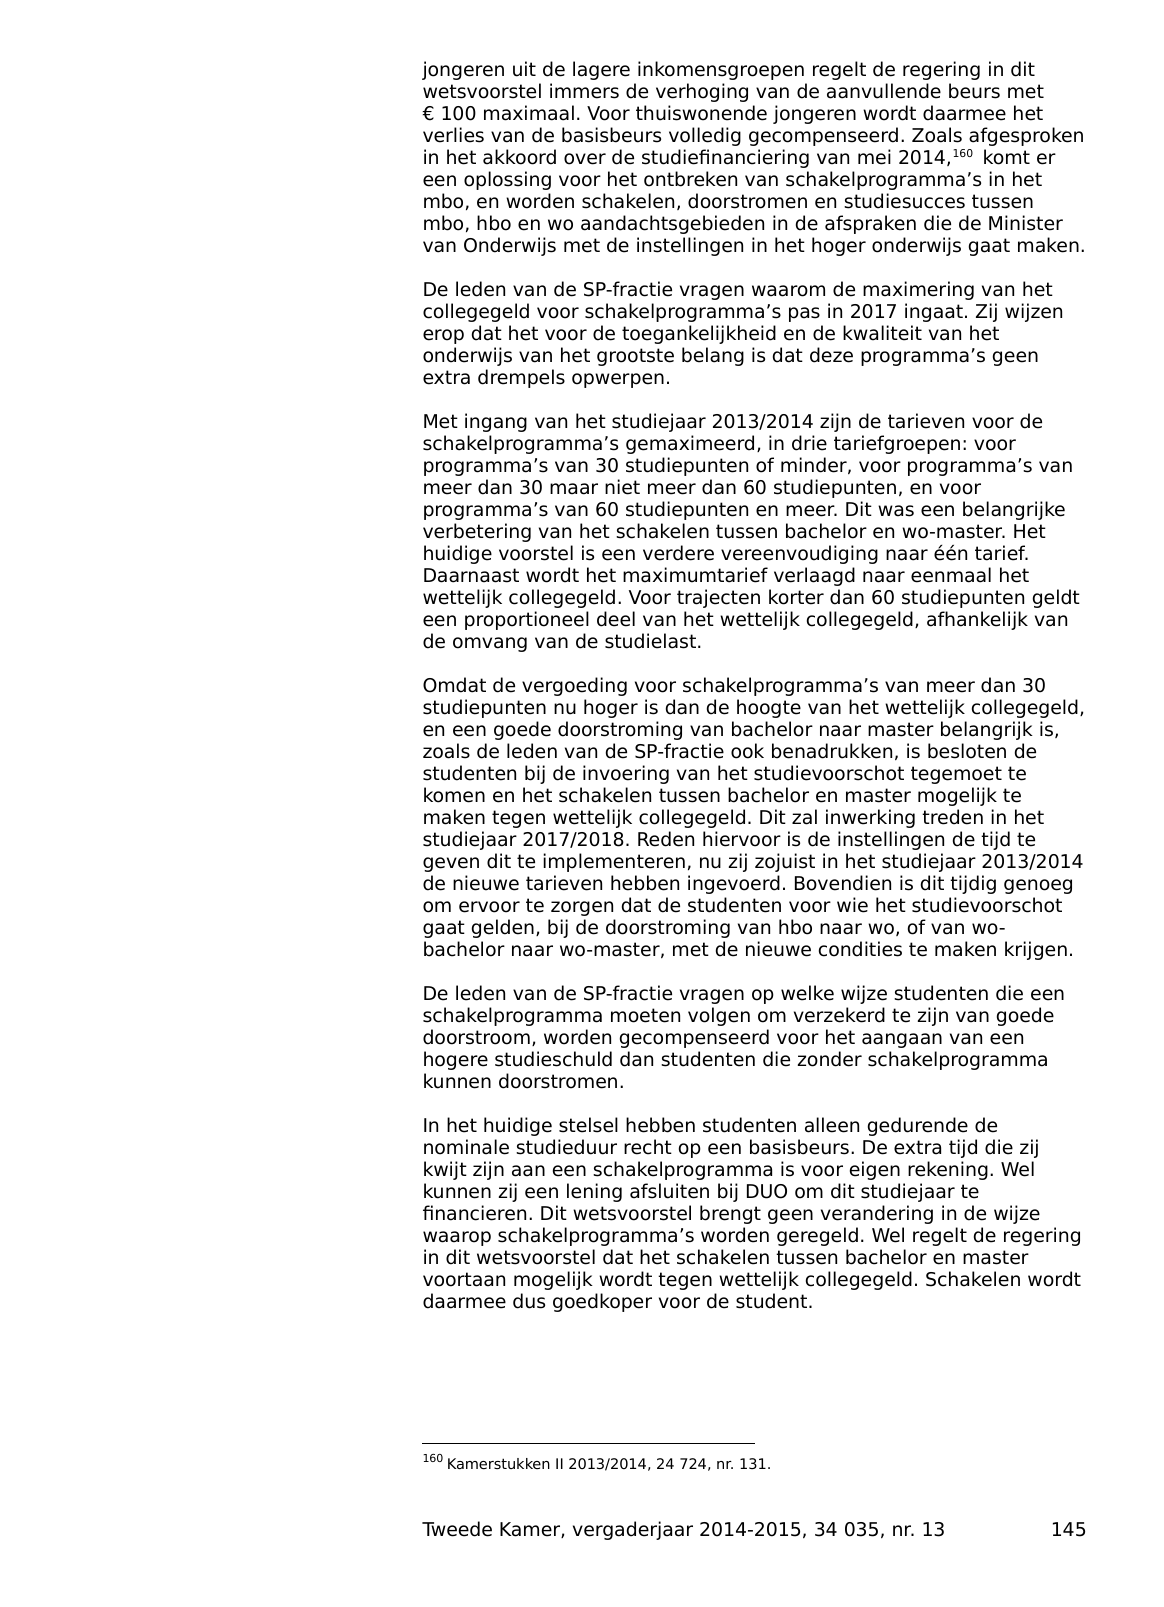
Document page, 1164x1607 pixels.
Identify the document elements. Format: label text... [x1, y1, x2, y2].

text In het huidige stelsel hebben studenten alleen gedurende de nominale studieduur recht op een basisbeurs. De extra tijd die zij kwijt zijn aan een schakelprogramma is voor eigen rekening. Wel kunnen zij een lening afsluiten bij DUO om dit studiejaar te financieren. Dit wetsvoorstel brengt geen verandering in de wijze waarop schakelprogramma’s worden geregeld. Wel regelt de regering in dit wetsvoorstel dat het schakelen tussen bachelor en master voortaan mogelijk wordt tegen wettelijk collegegeld. Schakelen wordt daarmee dus goedkoper voor de student. [422, 1115, 1087, 1313]
text De leden van de SP-fractie vragen op welke wijze studenten die een schakelprogramma moeten volgen om verzekerd te zijn van goede doorstroom, worden gecompenseerd voor het aangaan van een hogere studieschuld dan studenten die zonder schakelprogramma kunnen doorstromen. [422, 983, 1087, 1093]
text Kamerstukken II 2013/2014, 24 724, nr. 131. [422, 1452, 1087, 1474]
text De leden van de SP-fractie vragen waarom de maximering van het collegegeld voor schakelprogramma’s pas in 2017 ingaat. Zij wijzen erop dat het voor de toegankelijkheid en de kwaliteit van het onderwijs van het grootste belang is dat deze programma’s geen extra drempels opwerpen. [422, 279, 1087, 389]
text Omdat de vergoeding voor schakelprogramma’s van meer dan 30 studiepunten nu hoger is dan de hoogte van het wettelijk collegegeld, en een goede doorstroming van bachelor naar master belangrijk is, zoals de leden van de SP-fractie ook benadrukken, is besloten de studenten bij de invoering van het studievoorschot tegemoet te komen en het schakelen tussen bachelor en master mogelijk te maken tegen wettelijk collegegeld. Dit zal inwerking treden in het studiejaar 2017/2018. Reden hiervoor is de instellingen de tijd te geven dit te implementeren, nu zij zojuist in het studiejaar 2013/2014 de nieuwe tarieven hebben ingevoerd. Bovendien is dit tijdig genoeg om ervoor te zorgen dat de studenten voor wie het studievoorschot gaat gelden, bij de doorstroming van hbo naar wo, of van wo-bachelor naar wo-master, met de nieuwe condities te maken krijgen. [422, 675, 1087, 961]
text Met ingang van het studiejaar 2013/2014 zijn de tarieven voor de schakelprogramma’s gemaximeerd, in drie tariefgroepen: voor programma’s van 30 studiepunten of minder, voor programma’s van meer dan 30 maar niet meer dan 60 studiepunten, en voor programma’s van 60 studiepunten en meer. Dit was een belangrijke verbetering van het schakelen tussen bachelor en wo-master. Het huidige voorstel is een verdere vereenvoudiging naar één tarief. Daarnaast wordt het maximumtarief verlaagd naar eenmaal het wettelijk collegegeld. Voor trajecten korter dan 60 studiepunten geldt een proportioneel deel van het wettelijk collegegeld, afhankelijk van de omvang van de studielast. [422, 411, 1087, 653]
text jongeren uit de lagere inkomensgroepen regelt de regering in dit wetsvoorstel immers de verhoging van de aanvullende beurs met € 100 maximaal. Voor thuiswonende jongeren wordt daarmee het verlies van de basisbeurs volledig gecompenseerd. Zoals afgesproken in het akkoord over de studiefinanciering van mei 2014, komt er een oplossing voor het ontbreken van schakelprogramma’s in het mbo, en worden schakelen, doorstromen en studiesucces tussen mbo, hbo en wo aandachtsgebieden in de afspraken die de Minister van Onderwijs met de instellingen in het hoger onderwijs gaat maken. [422, 59, 1087, 257]
